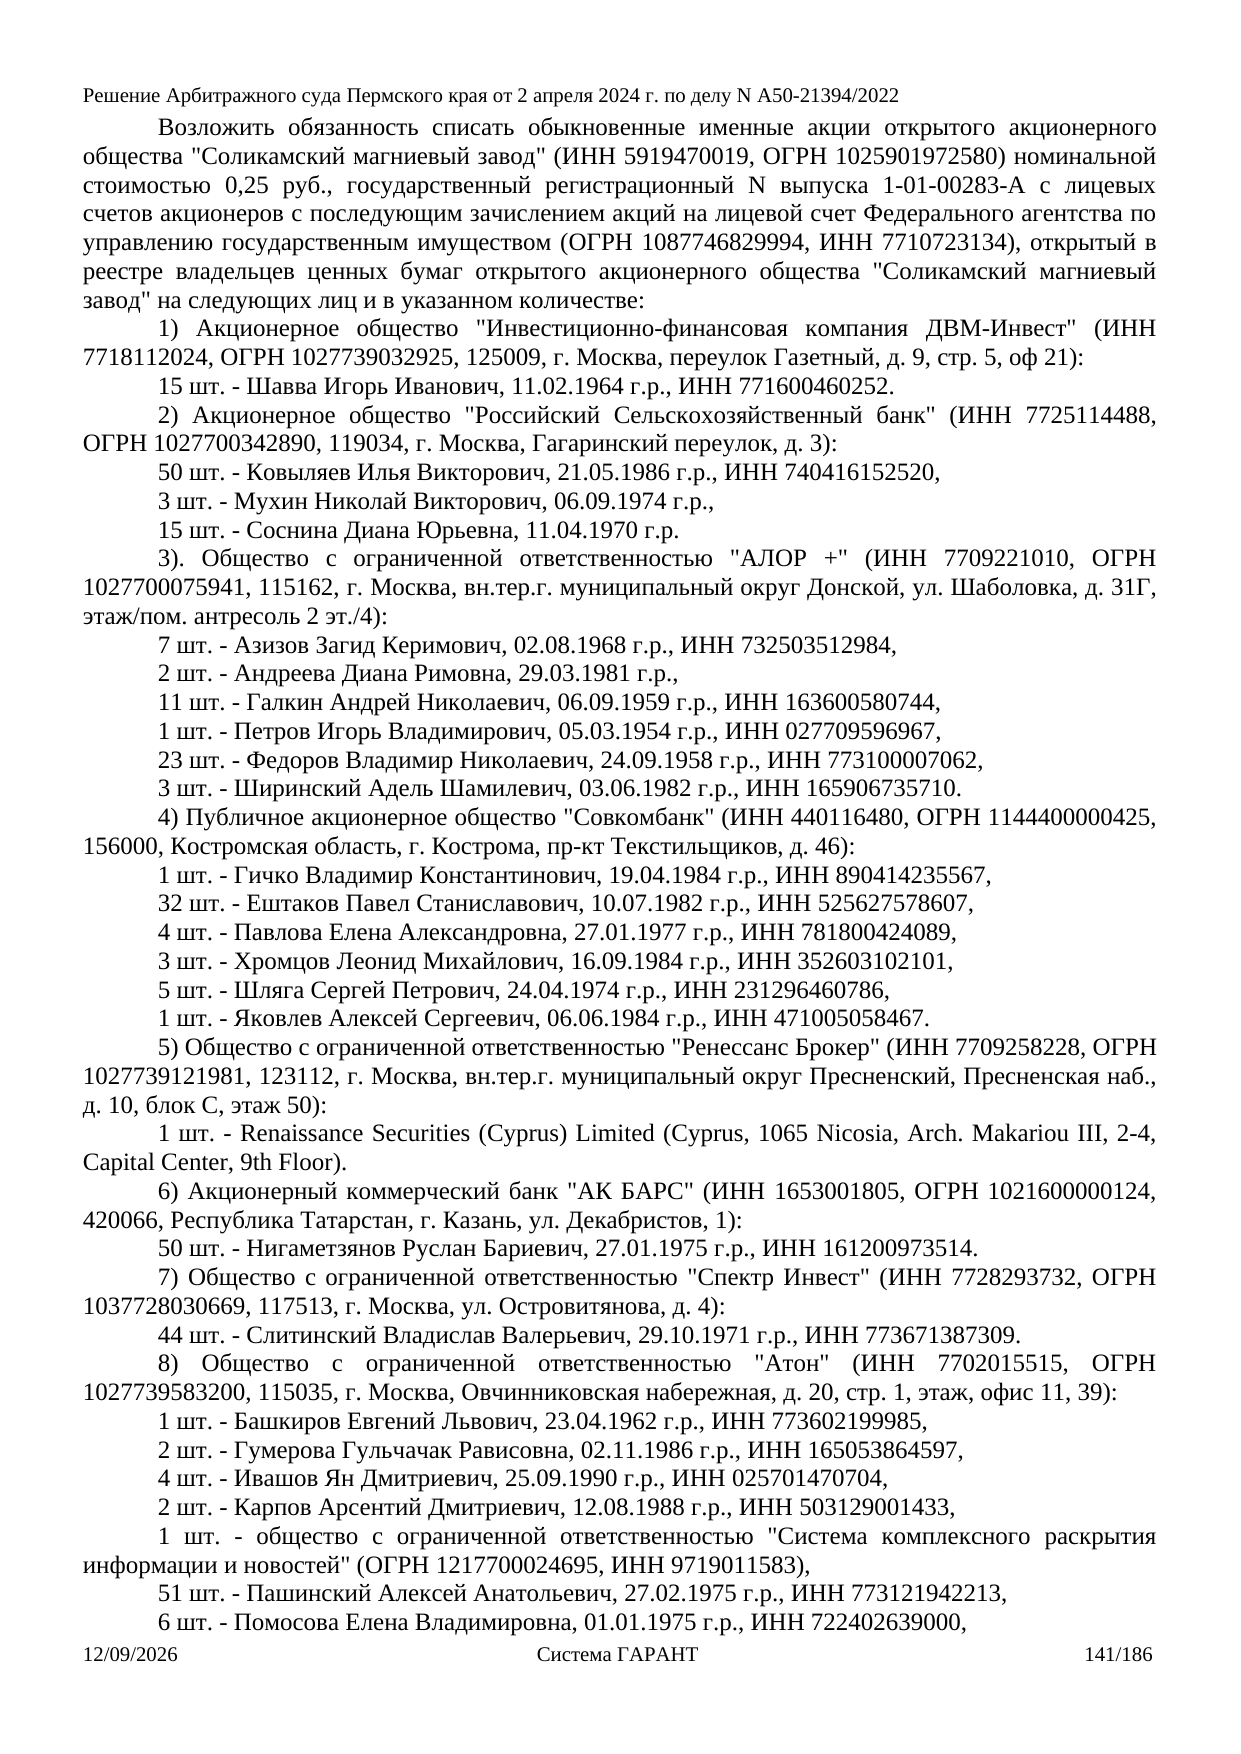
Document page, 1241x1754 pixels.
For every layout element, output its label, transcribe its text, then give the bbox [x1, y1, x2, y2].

text 1) Акционерное общество "Инвестиционно-финансовая компания ДВМ-Инвест" (ИНН 7718112024, ОГРН 1027739032925, 125009, г. Москва, переулок Газетный, д. 9, стр. 5, оф 21): [83, 313, 1157, 371]
text 2 шт. - Гумерова Гульчачак Рависовна, 02.11.1986 г.р., ИНН 165053864597, [83, 1435, 1157, 1463]
text 4 шт. - Ивашов Ян Дмитриевич, 25.09.1990 г.р., ИНН 025701470704, [83, 1463, 1157, 1492]
text 4) Публичное акционерное общество "Совкомбанк" (ИНН 440116480, ОГРН 1144400000425, 156000, Костромская область, г. Кострома, пр-кт Текстильщиков, д. 46): [83, 802, 1157, 860]
text 44 шт. - Слитинский Владислав Валерьевич, 29.10.1971 г.р., ИНН 773671387309. [83, 1320, 1157, 1348]
text 7) Общество с ограниченной ответственностью "Спектр Инвест" (ИНН 7728293732, ОГРН 1037728030669, 117513, г. Москва, ул. Островитянова, д. 4): [83, 1262, 1157, 1320]
text 51 шт. - Пашинский Алексей Анатольевич, 27.02.1975 г.р., ИНН 773121942213, [83, 1578, 1157, 1607]
text 5 шт. - Шляга Сергей Петрович, 24.04.1974 г.р., ИНН 231296460786, [83, 975, 1157, 1003]
text Возложить обязанность списать обыкновенные именные акции открытого акционерного общества "Соликамский магниевый завод" (ИНН 5919470019, ОГРН 1025901972580) номинальной стоимостью 0,25 руб., государственный регистрационный N выпуска 1-01-00283-А с лицевых счетов акционеров с последующим зачислением акций на лицевой счет Федерального агентства по управлению государственным имуществом (ОГРН 1087746829994, ИНН 7710723134), открытый в реестре владельцев ценных бумаг открытого акционерного общества "Соликамский магниевый завод" на следующих лиц и в указанном количестве: [83, 112, 1157, 313]
text 50 шт. - Нигаметзянов Руслан Бариевич, 27.01.1975 г.р., ИНН 161200973514. [83, 1233, 1157, 1262]
text 3). Общество с ограниченной ответственностью "АЛОР +" (ИНН 7709221010, ОГРН 1027700075941, 115162, г. Москва, вн.тер.г. муниципальный округ Донской, ул. Шаболовка, д. 31Г, этаж/пом. антресоль 2 эт./4): [83, 543, 1157, 630]
text 1 шт. - Башкиров Евгений Львович, 23.04.1962 г.р., ИНН 773602199985, [83, 1406, 1157, 1435]
text 2) Акционерное общество "Российский Сельскохозяйственный банк" (ИНН 7725114488, ОГРН 1027700342890, 119034, г. Москва, Гагаринский переулок, д. 3): [83, 400, 1157, 457]
text 8) Общество с ограниченной ответственностью "Атон" (ИНН 7702015515, ОГРН 1027739583200, 115035, г. Москва, Овчинниковская набережная, д. 20, стр. 1, этаж, офис 11, 39): [83, 1348, 1157, 1406]
text 15 шт. - Соснина Диана Юрьевна, 11.04.1970 г.р. [83, 515, 1157, 543]
text 3 шт. - Мухин Николай Викторович, 06.09.1974 г.р., [83, 486, 1157, 515]
text 50 шт. - Ковыляев Илья Викторович, 21.05.1986 г.р., ИНН 740416152520, [83, 457, 1157, 486]
text 6) Акционерный коммерческий банк "АК БАРС" (ИНН 1653001805, ОГРН 1021600000124, 420066, Республика Татарстан, г. Казань, ул. Декабристов, 1): [83, 1176, 1157, 1233]
text 4 шт. - Павлова Елена Александровна, 27.01.1977 г.р., ИНН 781800424089, [83, 917, 1157, 946]
text 3 шт. - Ширинский Адель Шамилевич, 03.06.1982 г.р., ИНН 165906735710. [83, 773, 1157, 802]
text 23 шт. - Федоров Владимир Николаевич, 24.09.1958 г.р., ИНН 773100007062, [83, 745, 1157, 773]
text 1 шт. - общество с ограниченной ответственностью "Система комплексного раскрытия информации и новостей" (ОГРН 1217700024695, ИНН 9719011583), [83, 1521, 1157, 1578]
text 32 шт. - Ештаков Павел Станиславович, 10.07.1982 г.р., ИНН 525627578607, [83, 888, 1157, 917]
text 6 шт. - Помосова Елена Владимировна, 01.01.1975 г.р., ИНН 722402639000, [83, 1607, 1157, 1636]
text 2 шт. - Андреева Диана Римовна, 29.03.1981 г.р., [83, 658, 1157, 687]
text 15 шт. - Шавва Игорь Иванович, 11.02.1964 г.р., ИНН 771600460252. [83, 371, 1157, 400]
text 1 шт. - Renaissance Securities (Cyprus) Limited (Cyprus, 1065 Nicosia, Arch. Makariou III, 2-4, Capital Center, 9th Floor). [83, 1118, 1157, 1176]
text 7 шт. - Азизов Загид Керимович, 02.08.1968 г.р., ИНН 732503512984, [83, 630, 1157, 658]
text 1 шт. - Гичко Владимир Константинович, 19.04.1984 г.р., ИНН 890414235567, [83, 860, 1157, 888]
text 11 шт. - Галкин Андрей Николаевич, 06.09.1959 г.р., ИНН 163600580744, [83, 687, 1157, 716]
text 3 шт. - Хромцов Леонид Михайлович, 16.09.1984 г.р., ИНН 352603102101, [83, 946, 1157, 975]
text 1 шт. - Яковлев Алексей Сергеевич, 06.06.1984 г.р., ИНН 471005058467. [83, 1003, 1157, 1032]
text 1 шт. - Петров Игорь Владимирович, 05.03.1954 г.р., ИНН 027709596967, [83, 716, 1157, 745]
text 5) Общество с ограниченной ответственностью "Ренессанс Брокер" (ИНН 7709258228, ОГРН 1027739121981, 123112, г. Москва, вн.тер.г. муниципальный округ Пресненский, Пресненская наб., д. 10, блок С, этаж 50): [83, 1032, 1157, 1118]
text 2 шт. - Карпов Арсентий Дмитриевич, 12.08.1988 г.р., ИНН 503129001433, [83, 1492, 1157, 1521]
